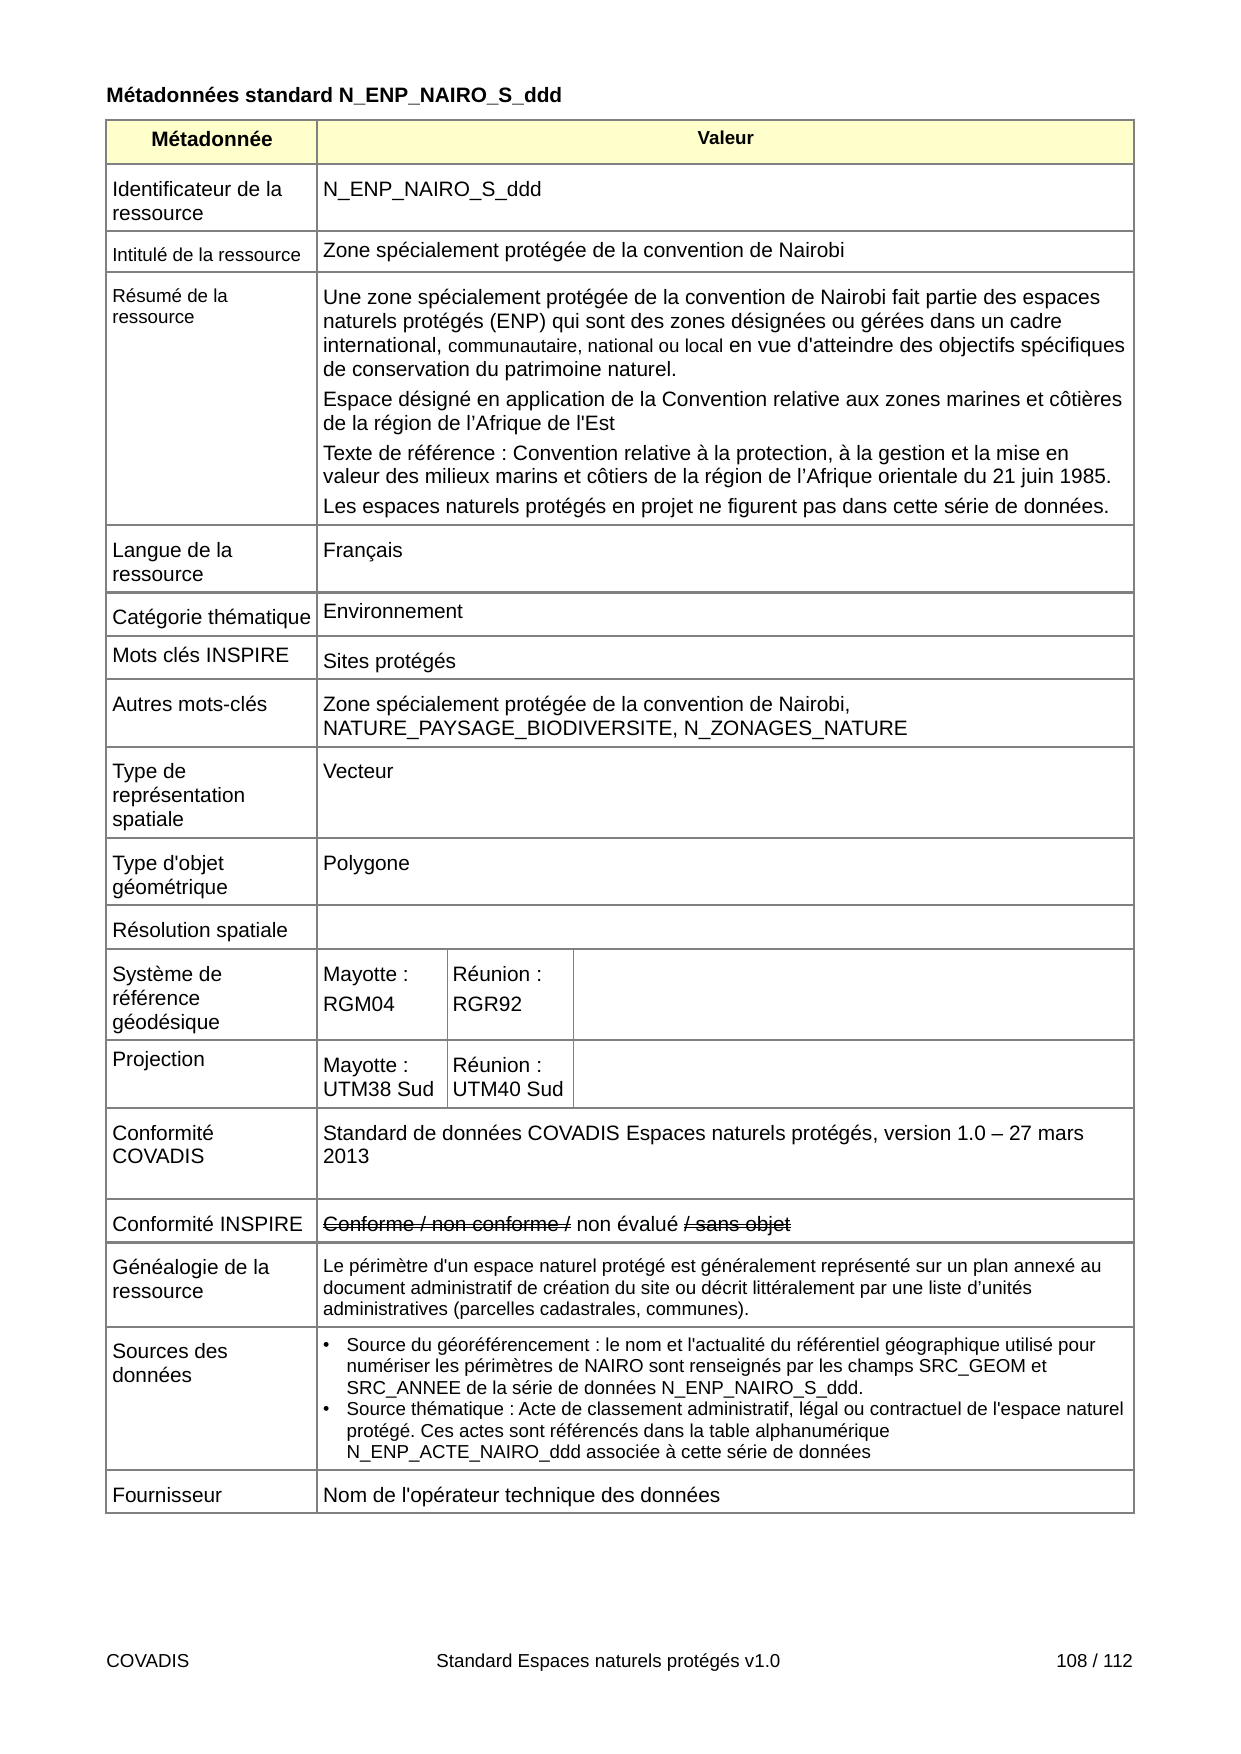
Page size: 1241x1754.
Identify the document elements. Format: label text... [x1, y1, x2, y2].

table_cell Sites protégés [318, 637, 1133, 678]
table_cell Réunion : RGR92 [448, 950, 573, 1039]
table_cell Généalogie de la ressource [107, 1244, 316, 1326]
table_cell Intitulé de la ressource [107, 232, 316, 271]
table_cell Identificateur de la ressource [107, 165, 316, 230]
table_cell Environnement [318, 594, 1133, 635]
table_cell Mayotte : RGM04 [318, 950, 447, 1039]
table_cell Résumé de la ressource [107, 273, 316, 524]
table_cell Projection [107, 1041, 316, 1107]
table_cell Source du géoréférencement : le nom et l'actualité du référentiel géographique utilisé pour numériser les périmètres de NAIRO sont renseignés par les champs SRC_GEOM et SRC_ANNEE de la série de données N_ENP_NAIRO_S_ddd. Source thématique : Acte de classement administratif, légal ou contractuel de l'espace naturel protégé. Ces actes sont référencés dans la table alphanumérique N_ENP_ACTE_NAIRO_ddd associée à cette série de données [318, 1328, 1133, 1469]
table_cell Conforme / non conforme / non évalué / sans objet [318, 1200, 1133, 1241]
table_cell Mayotte : UTM38 Sud [318, 1041, 447, 1107]
table_cell Nom de l'opérateur technique des données [318, 1471, 1133, 1512]
table_cell Système de référence géodésique [107, 950, 316, 1039]
table_cell Sources des données [107, 1328, 316, 1469]
table_cell Standard de données COVADIS Espaces naturels protégés, version 1.0 – 27 mars 2013 [318, 1109, 1133, 1198]
table_cell Type de représentation spatiale [107, 748, 316, 837]
table_cell [318, 906, 1133, 948]
table_cell N_ENP_NAIRO_S_ddd [318, 165, 1133, 230]
table_cell Zone spécialement protégée de la convention de Nairobi [318, 232, 1133, 271]
table_cell Une zone spécialement protégée de la convention de Nairobi fait partie des espaces naturels protégés (ENP) qui sont des zones désignées ou gérées dans un cadre international, communautaire, national ou local en vue d'atteindre des objectifs spécifiques de conservation du patrimoine naturel. Espace désigné en application de la Convention relative aux zones marines et côtières de la région de l’Afrique de l'Est Texte de référence : Convention relative à la protection, à la gestion et la mise en valeur des milieux marins et côtiers de la région de l’Afrique orientale du 21 juin 1985. Les espaces naturels protégés en projet ne figurent pas dans cette série de données. [318, 273, 1133, 524]
table_cell Français [318, 526, 1133, 591]
table_cell Zone spécialement protégée de la convention de Nairobi, NATURE_PAYSAGE_BIODIVERSITE, N_ZONAGES_NATURE [318, 680, 1133, 746]
table_cell Réunion : UTM40 Sud [448, 1041, 573, 1107]
table_cell Langue de la ressource [107, 526, 316, 591]
table_cell Mots clés INSPIRE [107, 637, 316, 678]
table_cell Le périmètre d'un espace naturel protégé est généralement représenté sur un plan annexé au document administratif de création du site ou décrit littéralement par une liste d’unités administratives (parcelles cadastrales, communes). [318, 1244, 1133, 1326]
table_cell Type d'objet géométrique [107, 839, 316, 904]
table_cell Catégorie thématique [107, 594, 316, 635]
table_cell Polygone [318, 839, 1133, 904]
table_header Valeur [318, 121, 1133, 163]
table_cell Conformité INSPIRE [107, 1200, 316, 1241]
table_cell Fournisseur [107, 1471, 316, 1512]
table_header Métadonnée [107, 121, 316, 163]
subtitle Métadonnées standard N_ENP_NAIRO_S_ddd [106, 83, 1134, 107]
table_cell Conformité COVADIS [107, 1109, 316, 1198]
table_cell Autres mots-clés [107, 680, 316, 746]
table_cell [574, 1041, 1133, 1107]
table_cell Résolution spatiale [107, 906, 316, 948]
table_cell [574, 950, 1133, 1039]
table_cell Vecteur [318, 748, 1133, 837]
